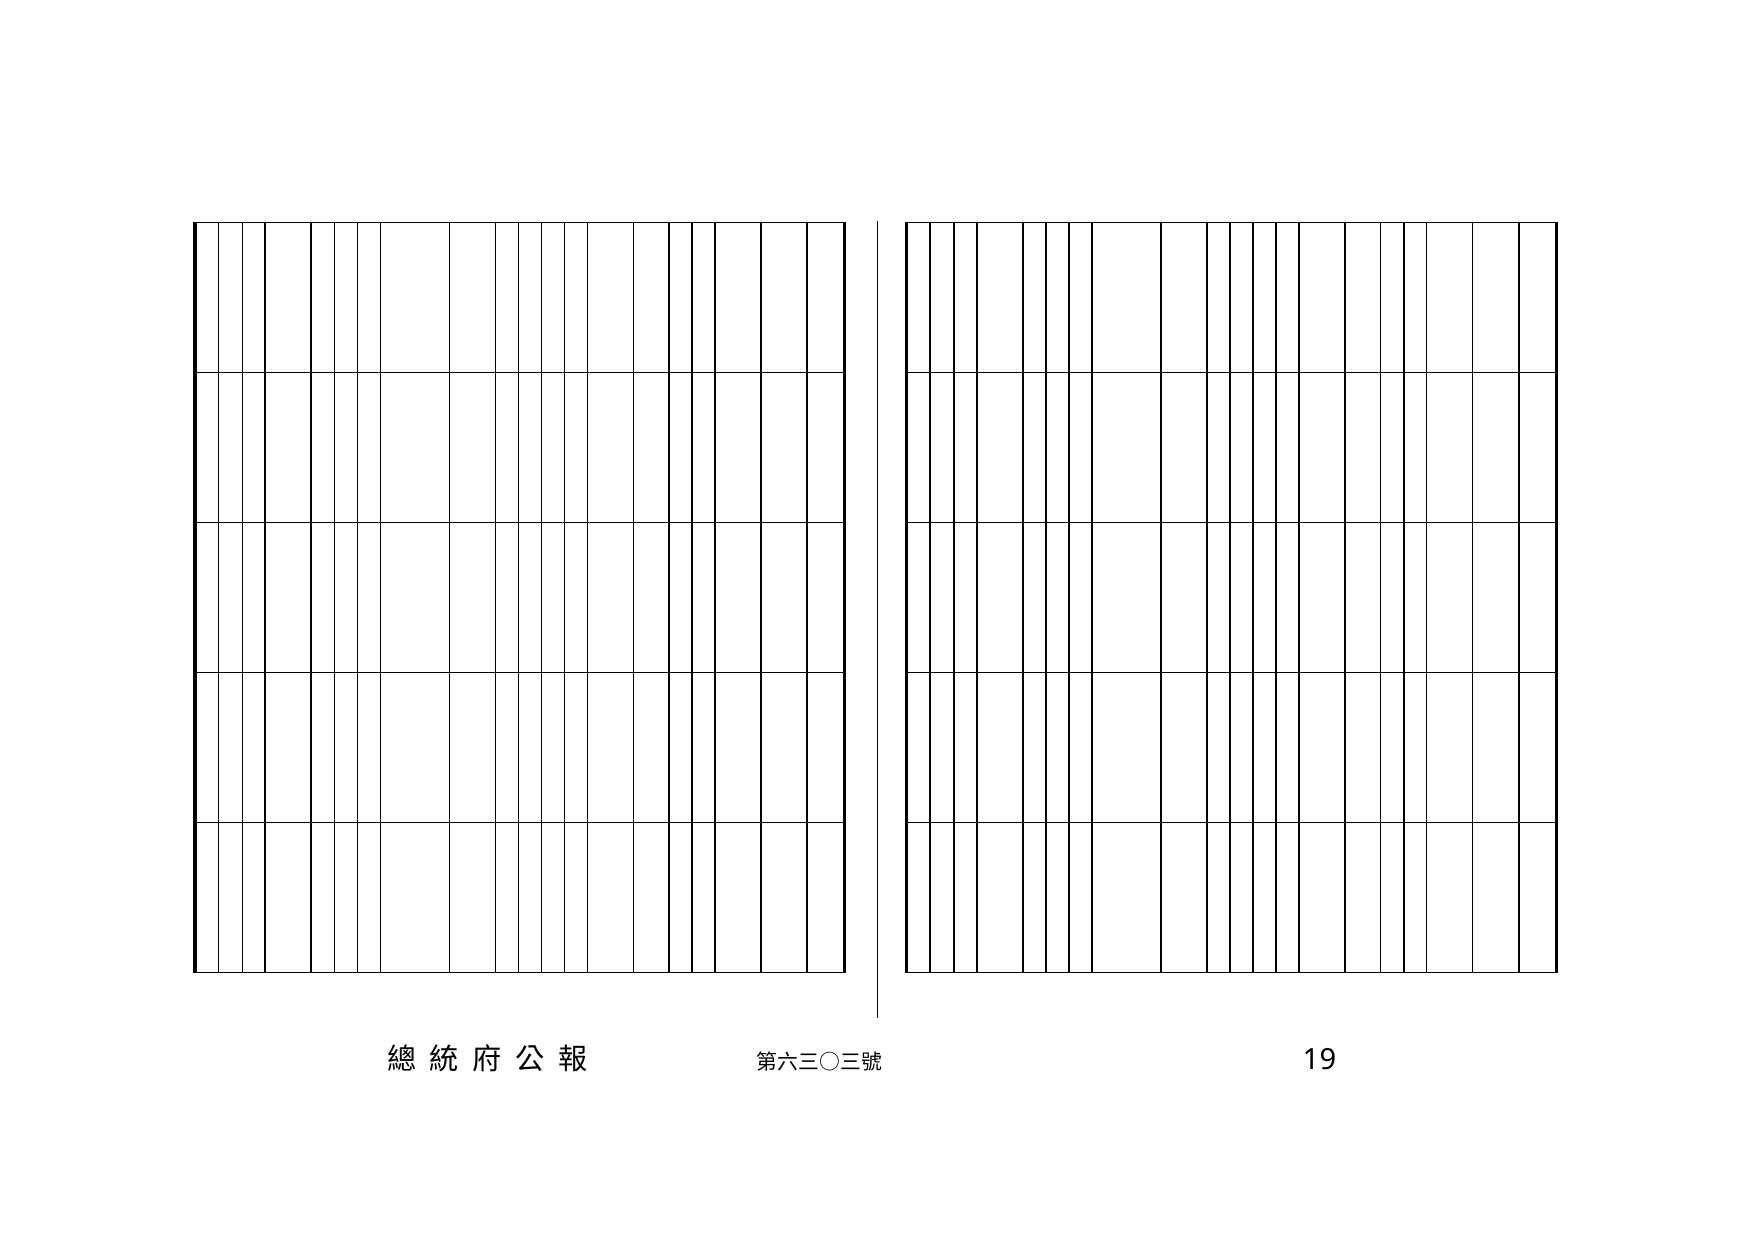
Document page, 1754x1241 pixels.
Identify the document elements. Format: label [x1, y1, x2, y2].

table_cell [1070, 823, 1091, 972]
table_cell [403, 373, 426, 522]
table_cell [266, 373, 288, 522]
table_cell [1070, 373, 1091, 522]
table_cell [1322, 373, 1344, 522]
table_cell [978, 523, 1000, 672]
table_cell [955, 823, 976, 972]
table_cell [1115, 673, 1138, 822]
table_cell [1047, 523, 1068, 672]
table_cell [1322, 523, 1344, 672]
table_cell [312, 223, 334, 372]
table_cell [542, 523, 564, 672]
table_cell [197, 373, 218, 522]
table_cell [473, 523, 495, 672]
table_cell [908, 673, 929, 822]
table_cell [496, 823, 518, 972]
table_cell [693, 823, 714, 972]
table_cell [426, 523, 449, 672]
table_cell [955, 673, 976, 822]
table_cell [1473, 223, 1496, 372]
table_cell [219, 523, 242, 672]
table_cell [1047, 223, 1068, 372]
table_cell [1300, 223, 1322, 372]
table_cell [762, 523, 784, 672]
table_cell [219, 373, 242, 522]
table_cell [784, 823, 806, 972]
table_cell [266, 673, 288, 822]
table_cell [738, 523, 760, 672]
table_cell [611, 223, 633, 372]
table_cell [335, 523, 357, 672]
table_cell [381, 523, 403, 672]
table_cell [219, 223, 242, 372]
table_cell [1427, 223, 1450, 372]
table_cell [1138, 823, 1160, 972]
table_cell [1115, 373, 1138, 522]
table_cell [784, 523, 806, 672]
table_cell [335, 223, 357, 372]
table_cell [1115, 523, 1138, 672]
table_cell [634, 673, 668, 822]
table_cell [931, 373, 953, 522]
table_cell [403, 673, 426, 822]
table_cell [1184, 223, 1206, 372]
table_cell [243, 223, 264, 372]
table_cell [1520, 673, 1555, 822]
table_cell [1450, 523, 1472, 672]
table_cell [1254, 823, 1275, 972]
table_cell [931, 523, 953, 672]
table_cell [1000, 823, 1022, 972]
table_cell [1093, 523, 1115, 672]
table_cell [1184, 523, 1206, 672]
table_cell [403, 223, 426, 372]
table_cell [358, 673, 380, 822]
table_cell [266, 523, 288, 672]
table_cell [1300, 823, 1322, 972]
table_cell [1000, 673, 1022, 822]
table_cell [611, 523, 633, 672]
table_cell [1346, 223, 1380, 372]
table_cell [1322, 823, 1344, 972]
table_cell [197, 673, 218, 822]
table_cell [519, 823, 541, 972]
table_cell [1138, 223, 1160, 372]
table_cell [243, 673, 264, 822]
table_cell [542, 373, 564, 522]
table_cell [1000, 373, 1022, 522]
table_cell [808, 223, 843, 372]
table_cell [716, 673, 738, 822]
table_cell [1047, 673, 1068, 822]
table_cell [1208, 373, 1229, 522]
table_cell [450, 673, 472, 822]
table_cell [473, 823, 495, 972]
table_cell [197, 523, 218, 672]
table_cell [1405, 673, 1426, 822]
table_cell [1231, 673, 1252, 822]
table_cell [473, 373, 495, 522]
table_cell [634, 523, 668, 672]
table_cell [784, 223, 806, 372]
table_cell [496, 523, 518, 672]
table_cell [381, 823, 403, 972]
table_cell [219, 823, 242, 972]
table_cell [1496, 373, 1518, 522]
table_cell [588, 223, 611, 372]
table_cell [1184, 673, 1206, 822]
table_cell [1254, 523, 1275, 672]
table_cell [1070, 673, 1091, 822]
table_cell [738, 673, 760, 822]
table_cell [1473, 823, 1496, 972]
table_cell [219, 673, 242, 822]
table_cell [1450, 673, 1472, 822]
table_cell [426, 823, 449, 972]
table_cell [243, 373, 264, 522]
table_cell [266, 223, 288, 372]
table_cell [403, 523, 426, 672]
table_cell [1427, 823, 1450, 972]
table_cell [670, 223, 691, 372]
table_cell [808, 673, 843, 822]
table_cell [931, 823, 953, 972]
table_cell [1381, 823, 1403, 972]
table_cell [1070, 523, 1091, 672]
table_cell [1427, 523, 1450, 672]
table_cell [1047, 823, 1068, 972]
table_cell [1405, 823, 1426, 972]
table_cell [1162, 823, 1184, 972]
table_cell [1254, 673, 1275, 822]
table_cell [473, 673, 495, 822]
table_cell [1047, 373, 1068, 522]
table_cell [1405, 523, 1426, 672]
table_cell [565, 223, 587, 372]
table_cell [450, 373, 472, 522]
table_cell [738, 373, 760, 522]
table_cell [1381, 223, 1403, 372]
table_cell [1208, 223, 1229, 372]
table_cell [1231, 523, 1252, 672]
table_cell [693, 673, 714, 822]
table_cell [784, 673, 806, 822]
table_cell [1162, 223, 1184, 372]
table_cell [1405, 223, 1426, 372]
table_cell [1277, 223, 1298, 372]
table_cell [588, 673, 611, 822]
table_cell [762, 223, 784, 372]
table_cell [450, 523, 472, 672]
table_cell [955, 523, 976, 672]
table_cell [1473, 673, 1496, 822]
table_cell [403, 823, 426, 972]
table_cell [588, 823, 611, 972]
table_cell [716, 523, 738, 672]
table_cell [611, 373, 633, 522]
table_cell [1093, 373, 1115, 522]
table_cell [784, 373, 806, 522]
table_cell [197, 823, 218, 972]
table_cell [358, 523, 380, 672]
table_cell [1450, 823, 1472, 972]
table_cell [519, 373, 541, 522]
table_cell [542, 673, 564, 822]
table_cell [1496, 823, 1518, 972]
table_cell [1162, 523, 1184, 672]
table_cell [1322, 223, 1344, 372]
table_cell [1300, 523, 1322, 672]
table_cell [1231, 823, 1252, 972]
table_cell [381, 673, 403, 822]
table_cell [335, 673, 357, 822]
table_cell [1520, 523, 1555, 672]
table_cell [243, 823, 264, 972]
table_cell [450, 223, 472, 372]
table_cell [670, 373, 691, 522]
table_cell [288, 823, 310, 972]
table_cell [1496, 523, 1518, 672]
table_cell [358, 223, 380, 372]
table_cell [1024, 673, 1045, 822]
table_cell [1024, 223, 1045, 372]
table_cell [542, 823, 564, 972]
table_cell [542, 223, 564, 372]
table_cell [1427, 373, 1450, 522]
table_cell [955, 373, 976, 522]
table_cell [496, 673, 518, 822]
table_cell [381, 223, 403, 372]
table_cell [738, 223, 760, 372]
table_cell [1138, 673, 1160, 822]
table_cell [1070, 223, 1091, 372]
table_cell [762, 373, 784, 522]
table_cell [1254, 223, 1275, 372]
table_cell [496, 223, 518, 372]
table_cell [358, 373, 380, 522]
table_cell [588, 373, 611, 522]
table_cell [1024, 373, 1045, 522]
table_cell [762, 673, 784, 822]
table_cell [1277, 823, 1298, 972]
table_cell [358, 823, 380, 972]
table_cell [519, 523, 541, 672]
table_cell [1000, 223, 1022, 372]
table_cell [1473, 373, 1496, 522]
table_cell [808, 373, 843, 522]
table_cell [588, 523, 611, 672]
table_cell [1231, 223, 1252, 372]
table_cell [288, 373, 310, 522]
table_cell [1162, 673, 1184, 822]
table_cell [1115, 223, 1138, 372]
table_cell [1346, 823, 1380, 972]
table_cell [426, 223, 449, 372]
table_cell [243, 523, 264, 672]
table_cell [611, 673, 633, 822]
table_cell [808, 823, 843, 972]
table_cell [1496, 673, 1518, 822]
table_cell [450, 823, 472, 972]
table_cell [1254, 373, 1275, 522]
table_cell [519, 223, 541, 372]
table_cell [426, 673, 449, 822]
table_cell [693, 373, 714, 522]
table_cell [1450, 373, 1472, 522]
table_cell [978, 823, 1000, 972]
table_cell [908, 223, 929, 372]
table_cell [1346, 373, 1380, 522]
table_cell [634, 373, 668, 522]
table_cell [335, 823, 357, 972]
table_cell [1162, 373, 1184, 522]
table_cell [1520, 823, 1555, 972]
table_cell [955, 223, 976, 372]
table_cell [670, 673, 691, 822]
table_cell [496, 373, 518, 522]
table_cell [519, 673, 541, 822]
table_cell [1300, 673, 1322, 822]
table_cell [1496, 223, 1518, 372]
table_cell [381, 373, 403, 522]
table_cell [908, 823, 929, 972]
table_cell [1405, 373, 1426, 522]
table_cell [1381, 673, 1403, 822]
table_cell [1520, 373, 1555, 522]
table_cell [978, 373, 1000, 522]
table_cell [931, 223, 953, 372]
table_cell [288, 223, 310, 372]
table_cell [1277, 523, 1298, 672]
table_cell [1277, 673, 1298, 822]
table_cell [288, 673, 310, 822]
table_cell [1346, 523, 1380, 672]
table_cell [1277, 373, 1298, 522]
table_cell [611, 823, 633, 972]
table_cell [1381, 523, 1403, 672]
table_cell [1093, 823, 1115, 972]
table_cell [1520, 223, 1555, 372]
table_cell [908, 523, 929, 672]
table_cell [197, 223, 218, 372]
table_cell [312, 523, 334, 672]
table_cell [565, 523, 587, 672]
table_cell [1208, 523, 1229, 672]
table_cell [312, 673, 334, 822]
table_cell [1346, 673, 1380, 822]
table_cell [1427, 673, 1450, 822]
table_cell [1208, 823, 1229, 972]
table_cell [978, 673, 1000, 822]
table_cell [1208, 673, 1229, 822]
table_cell [738, 823, 760, 972]
table_cell [1184, 823, 1206, 972]
table_cell [1300, 373, 1322, 522]
table_cell [670, 823, 691, 972]
table_cell [1115, 823, 1138, 972]
table_cell [931, 673, 953, 822]
table_cell [693, 523, 714, 672]
table_cell [1024, 823, 1045, 972]
table_cell [908, 373, 929, 522]
table_cell [808, 523, 843, 672]
table_cell [426, 373, 449, 522]
table_cell [565, 673, 587, 822]
table_cell [1000, 523, 1022, 672]
table_cell [266, 823, 288, 972]
table_cell [312, 373, 334, 522]
table_cell [1138, 523, 1160, 672]
table_cell [1381, 373, 1403, 522]
table_cell [762, 823, 784, 972]
table_cell [1450, 223, 1472, 372]
table_cell [634, 223, 668, 372]
table_cell [716, 823, 738, 972]
table_cell [1138, 373, 1160, 522]
table_cell [1473, 523, 1496, 672]
table_cell [312, 823, 334, 972]
table_cell [565, 823, 587, 972]
table_cell [288, 523, 310, 672]
table_cell [335, 373, 357, 522]
table_cell [716, 373, 738, 522]
table_cell [693, 223, 714, 372]
table_cell [565, 373, 587, 522]
table_cell [634, 823, 668, 972]
table_cell [716, 223, 738, 372]
table_cell [1093, 673, 1115, 822]
table_cell [670, 523, 691, 672]
table_cell [473, 223, 495, 372]
table_cell [1231, 373, 1252, 522]
table_cell [1093, 223, 1115, 372]
table_cell [978, 223, 1000, 372]
table_cell [1024, 523, 1045, 672]
table_cell [1322, 673, 1344, 822]
table_cell [1184, 373, 1206, 522]
